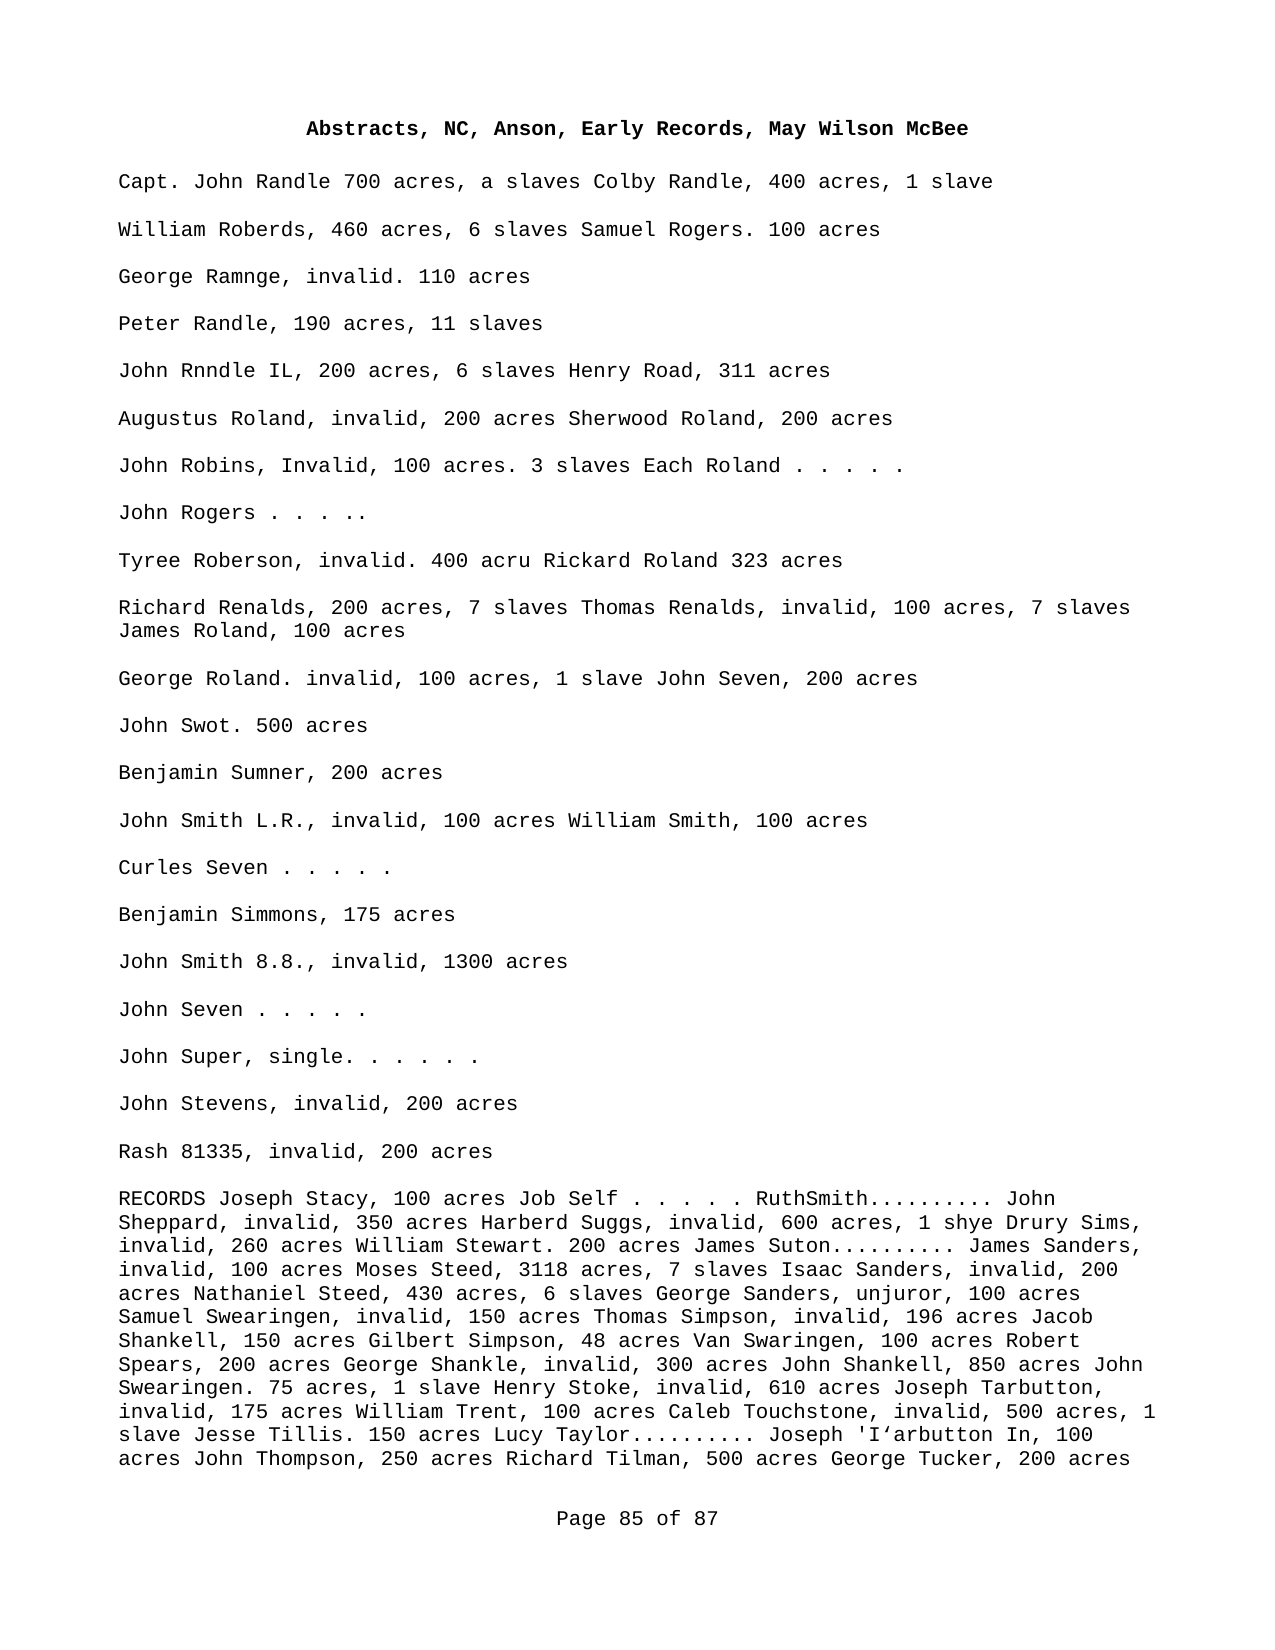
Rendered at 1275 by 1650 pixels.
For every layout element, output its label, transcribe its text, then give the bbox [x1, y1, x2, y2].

text Richard Renalds, 200 acres, 7 slaves Thomas Renalds, invalid, 100 acres, 7 slaves James Roland, 100 acres [118, 597, 1157, 644]
text George Ramnge, invalid. 110 acres [118, 266, 1157, 289]
text John Smith 8.8., invalid, 1300 acres [118, 952, 1157, 975]
text Benjamin Sumner, 200 acres [118, 762, 1157, 786]
text RECORDS Joseph Stacy, 100 acres Job Self . . . . . RuthSmith.......... John Sheppard, invalid, 350 acres Harberd Suggs, invalid, 600 acres, 1 shye Drury Sims, invalid, 260 acres William Stewart. 200 acres James Suton.......... James Sanders, invalid, 100 acres Moses Steed, 3118 acres, 7 slaves Isaac Sanders, invalid, 200 acres Nathaniel Steed, 430 acres, 6 slaves George Sanders, unjuror, 100 acres Samuel Swearingen, invalid, 150 acres Thomas Simpson, invalid, 196 acres Jacob Shankell, 150 acres Gilbert Simpson, 48 acres Van Swaringen, 100 acres Robert Spears, 200 acres George Shankle, invalid, 300 acres John Shankell, 850 acres John Swearingen. 75 acres, 1 slave Henry Stoke, invalid, 610 acres Joseph Tarbutton, invalid, 175 acres William Trent, 100 acres Caleb Touchstone, invalid, 500 acres, 1 slave Jesse Tillis. 150 acres Lucy Taylor.......... Joseph 'I‘arbutton In, 100 acres John Thompson, 250 acres Richard Tilman, 500 acres George Tucker, 200 acres [118, 1188, 1157, 1472]
text John Rogers . . . .. [118, 502, 1157, 526]
text William Roberds, 460 acres, 6 slaves Samuel Rogers. 100 acres [118, 218, 1157, 242]
text Tyree Roberson, invalid. 400 acru Rickard Roland 323 acres [118, 549, 1157, 573]
text Curles Seven . . . . . [118, 857, 1157, 881]
text John Seven . . . . . [118, 999, 1157, 1022]
text George Roland. invalid, 100 acres, 1 slave John Seven, 200 acres [118, 668, 1157, 691]
text John Robins, Invalid, 100 acres. 3 slaves Each Roland . . . . . [118, 455, 1157, 479]
text John Smith L.R., invalid, 100 acres William Smith, 100 acres [118, 810, 1157, 833]
text Benjamin Simmons, 175 acres [118, 904, 1157, 928]
text Rash 81335, invalid, 200 acres [118, 1141, 1157, 1164]
text Augustus Roland, invalid, 200 acres Sherwood Roland, 200 acres [118, 408, 1157, 431]
text Peter Randle, 190 acres, 11 slaves [118, 313, 1157, 337]
text John Stevens, invalid, 200 acres [118, 1093, 1157, 1117]
text John Swot. 500 acres [118, 715, 1157, 739]
text Capt. John Randle 700 acres, a slaves Colby Randle, 400 acres, 1 slave [118, 171, 1157, 195]
text John Rnndle IL, 200 acres, 6 slaves Henry Road, 311 acres [118, 360, 1157, 384]
text John Super, single. . . . . . [118, 1046, 1157, 1070]
